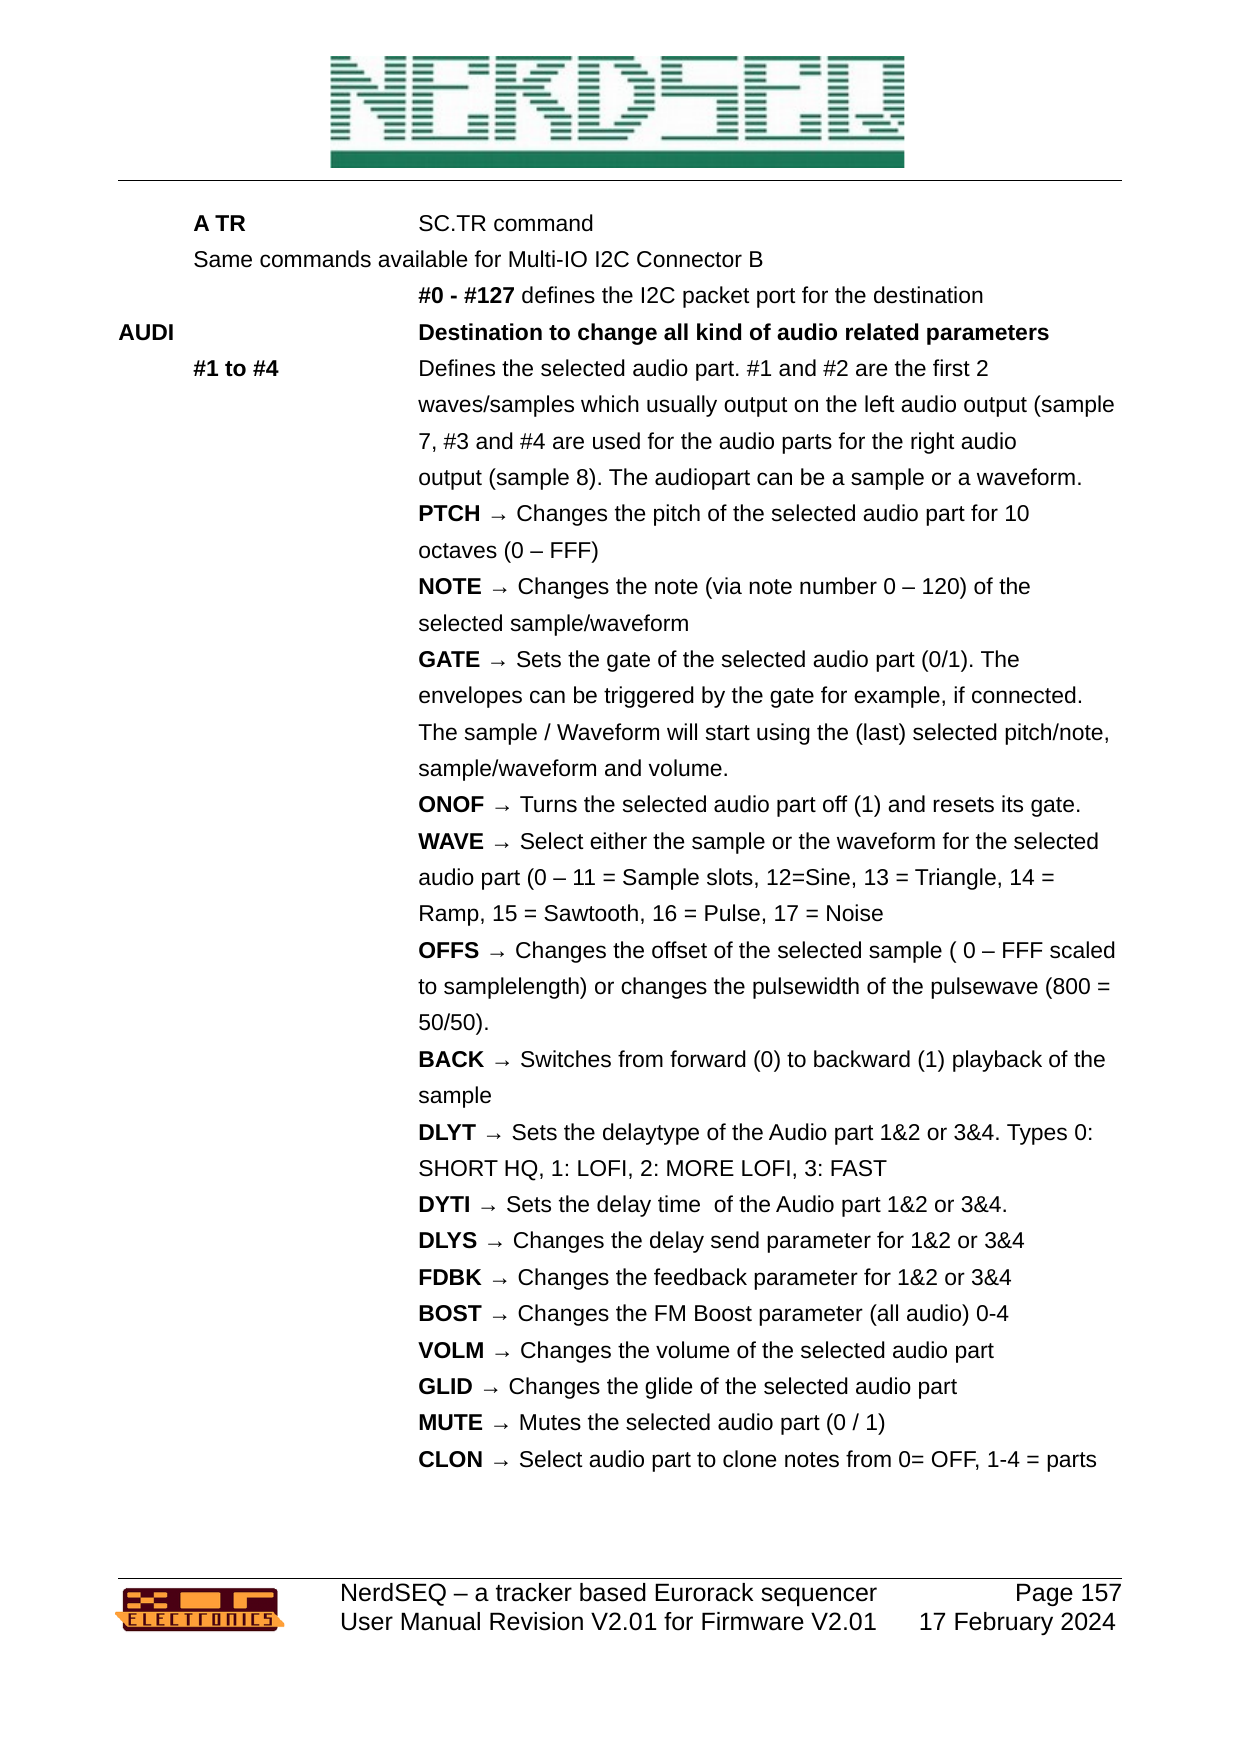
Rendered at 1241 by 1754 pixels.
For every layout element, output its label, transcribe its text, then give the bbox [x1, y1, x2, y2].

text VOLM → Changes the volume of the selected audio part [118, 1337, 1122, 1363]
text BACK → Switches from forward (0) to backward (1) playback of the sample [118, 1046, 1122, 1108]
picture [115, 1584, 285, 1634]
text #1 to #4 Defines the selected audio part. #1 and #2 are the first 2 waves/samples which usually output on the left audio output (sample 7, #3 and #4 are used for the audio parts for the right audio output (sample 8). The audiopart can be a sample or a waveform. [118, 355, 1122, 490]
text ONOF → Turns the selected audio part off (1) and resets its gate. [118, 791, 1122, 818]
text FDBK → Changes the feedback parameter for 1&2 or 3&4 [118, 1264, 1122, 1290]
text DYTI → Sets the delay time of the Audio part 1&2 or 3&4. [118, 1191, 1122, 1217]
text DLYS → Changes the delay send parameter for 1&2 or 3&4 [118, 1227, 1122, 1254]
text Same commands available for Multi-IO I2C Connector B [118, 246, 1122, 272]
text WAVE → Select either the sample or the waveform for the selected audio part (0 – 11 = Sample slots, 12=Sine, 13 = Triangle, 14 = Ramp, 15 = Sawtooth, 16 = Pulse, 17 = Noise [118, 828, 1122, 927]
text OFFS → Changes the offset of the selected sample ( 0 – FFF scaled to samplelength) or changes the pulsewidth of the pulsewave (800 = 50/50). [118, 937, 1122, 1036]
text MUTE → Mutes the selected audio part (0 / 1) [118, 1409, 1122, 1436]
text A TR SC.TR command [118, 209, 1122, 236]
picture [330, 56, 905, 168]
text AUDI Destination to change all kind of audio related parameters [118, 319, 1122, 345]
text NOTE → Changes the note (via note number 0 – 120) of the selected sample/waveform [118, 573, 1122, 636]
text DLYT → Sets the delaytype of the Audio part 1&2 or 3&4. Types 0: SHORT HQ, 1: LOFI, 2: MORE LOFI, 3: FAST [118, 1118, 1122, 1181]
text BOST → Changes the FM Boost parameter (all audio) 0-4 [118, 1300, 1122, 1327]
text GLID → Changes the glide of the selected audio part [118, 1373, 1122, 1399]
text #0 - #127 defines the I2C packet port for the destination [118, 282, 1122, 309]
text PTCH → Changes the pitch of the selected audio part for 10 octaves (0 – FFF) [118, 500, 1122, 563]
text GATE → Sets the gate of the selected audio part (0/1). The envelopes can be triggered by the gate for example, if connected. The sample / Waveform will start using the (last) selected pitch/note, sample/waveform and volume. [118, 646, 1122, 781]
text CLON → Select audio part to clone notes from 0= OFF, 1-4 = parts [118, 1446, 1122, 1472]
